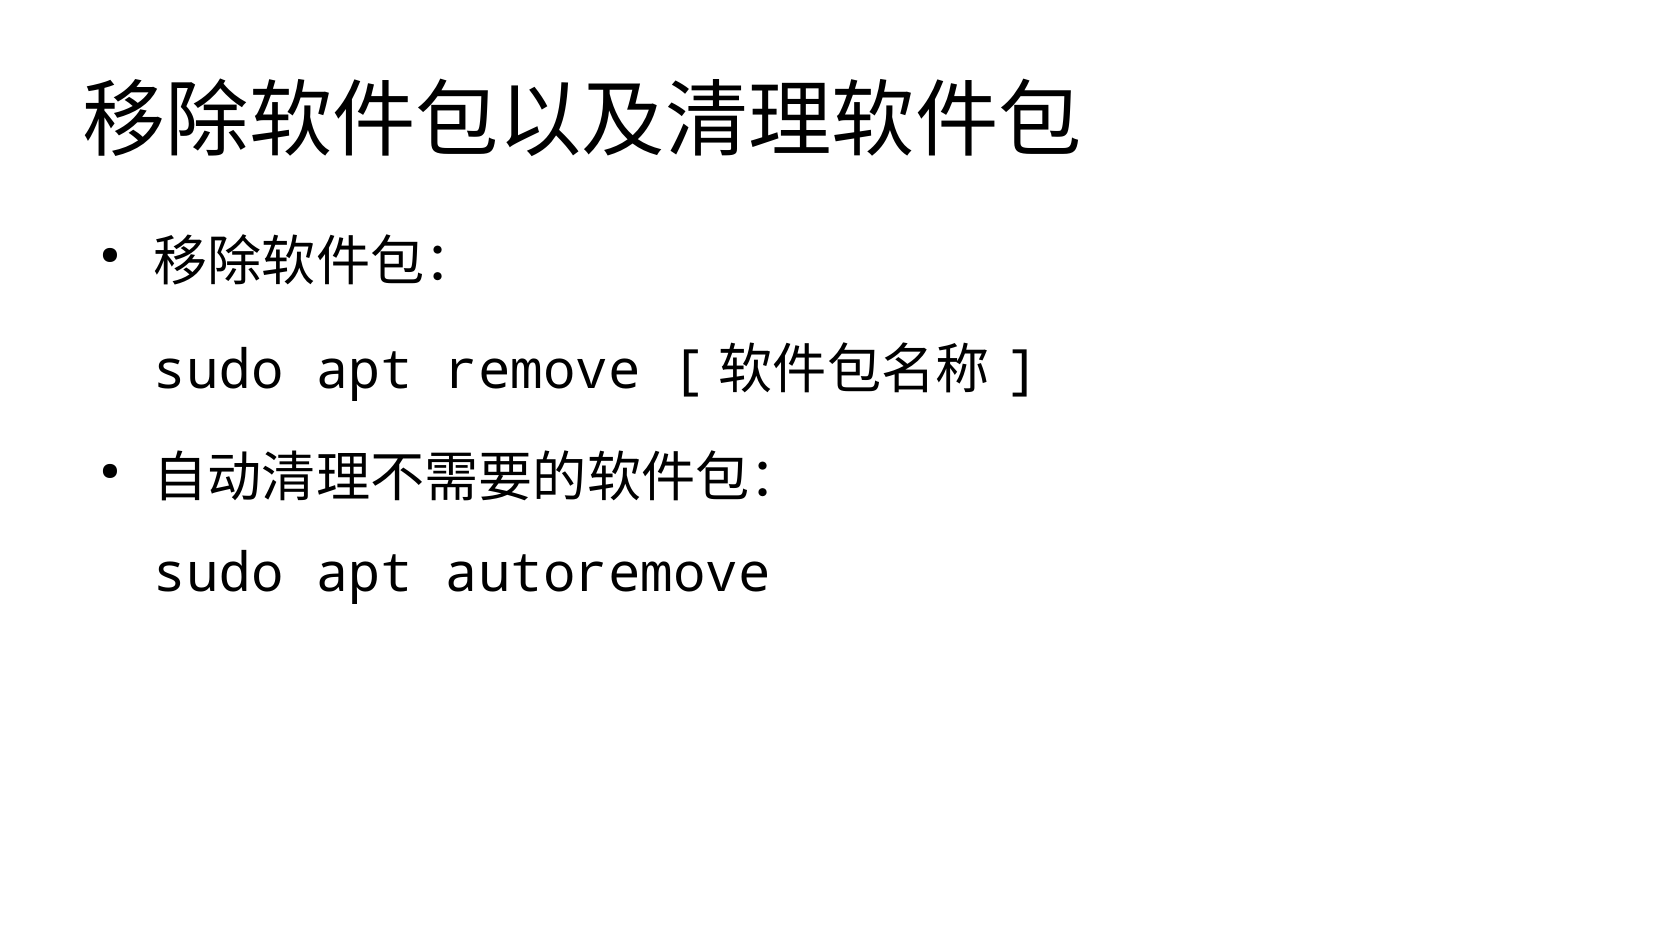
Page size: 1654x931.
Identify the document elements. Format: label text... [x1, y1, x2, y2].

title 移除软件包以及清理软件包 [82, 37, 1571, 189]
list 移除软件包： sudo apt remove [软件包名称] 自动清理不需要的软件包： sudo apt autoremove [82, 217, 1571, 758]
